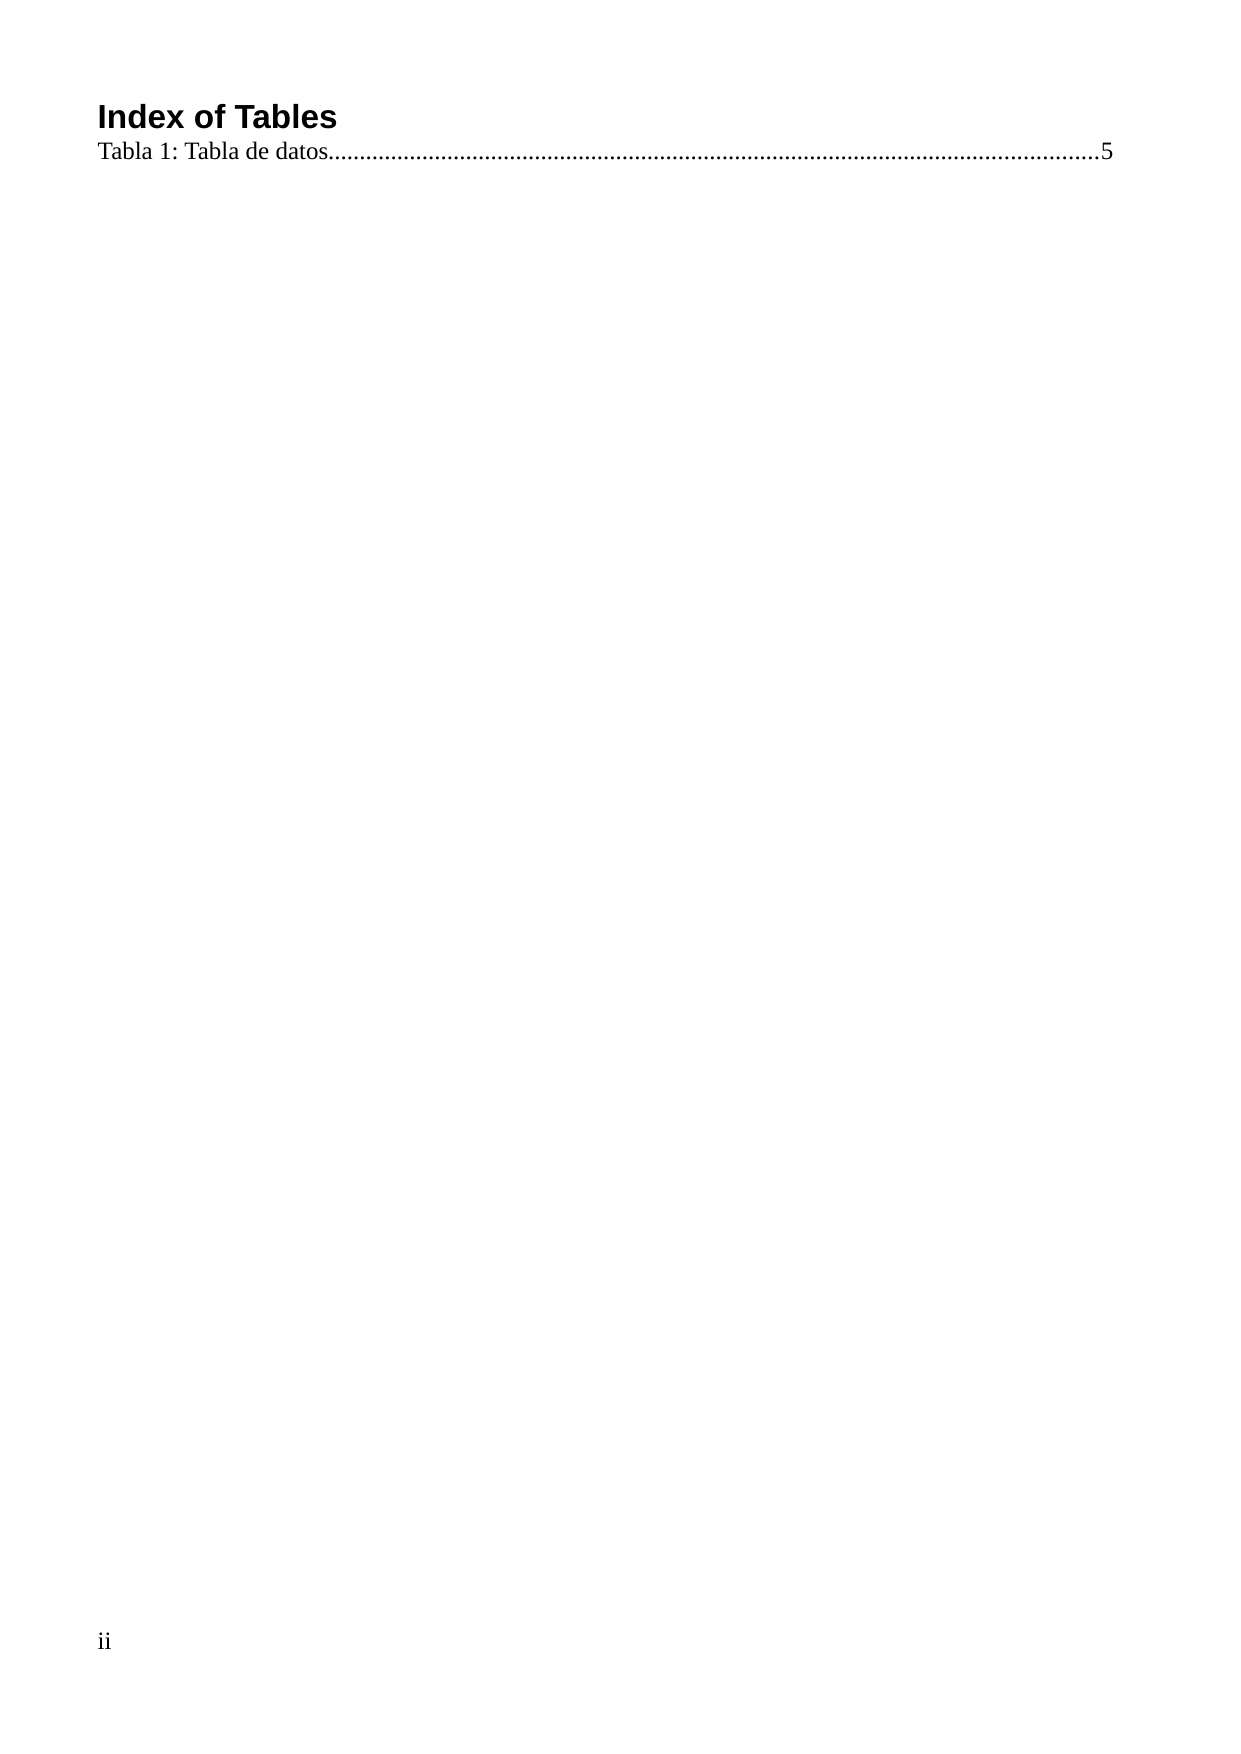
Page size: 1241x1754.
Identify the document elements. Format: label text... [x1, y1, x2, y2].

text Tabla 1: Tabla de datos 5 [97, 136, 1113, 165]
subtitle Index of Tables [97, 97, 1113, 136]
